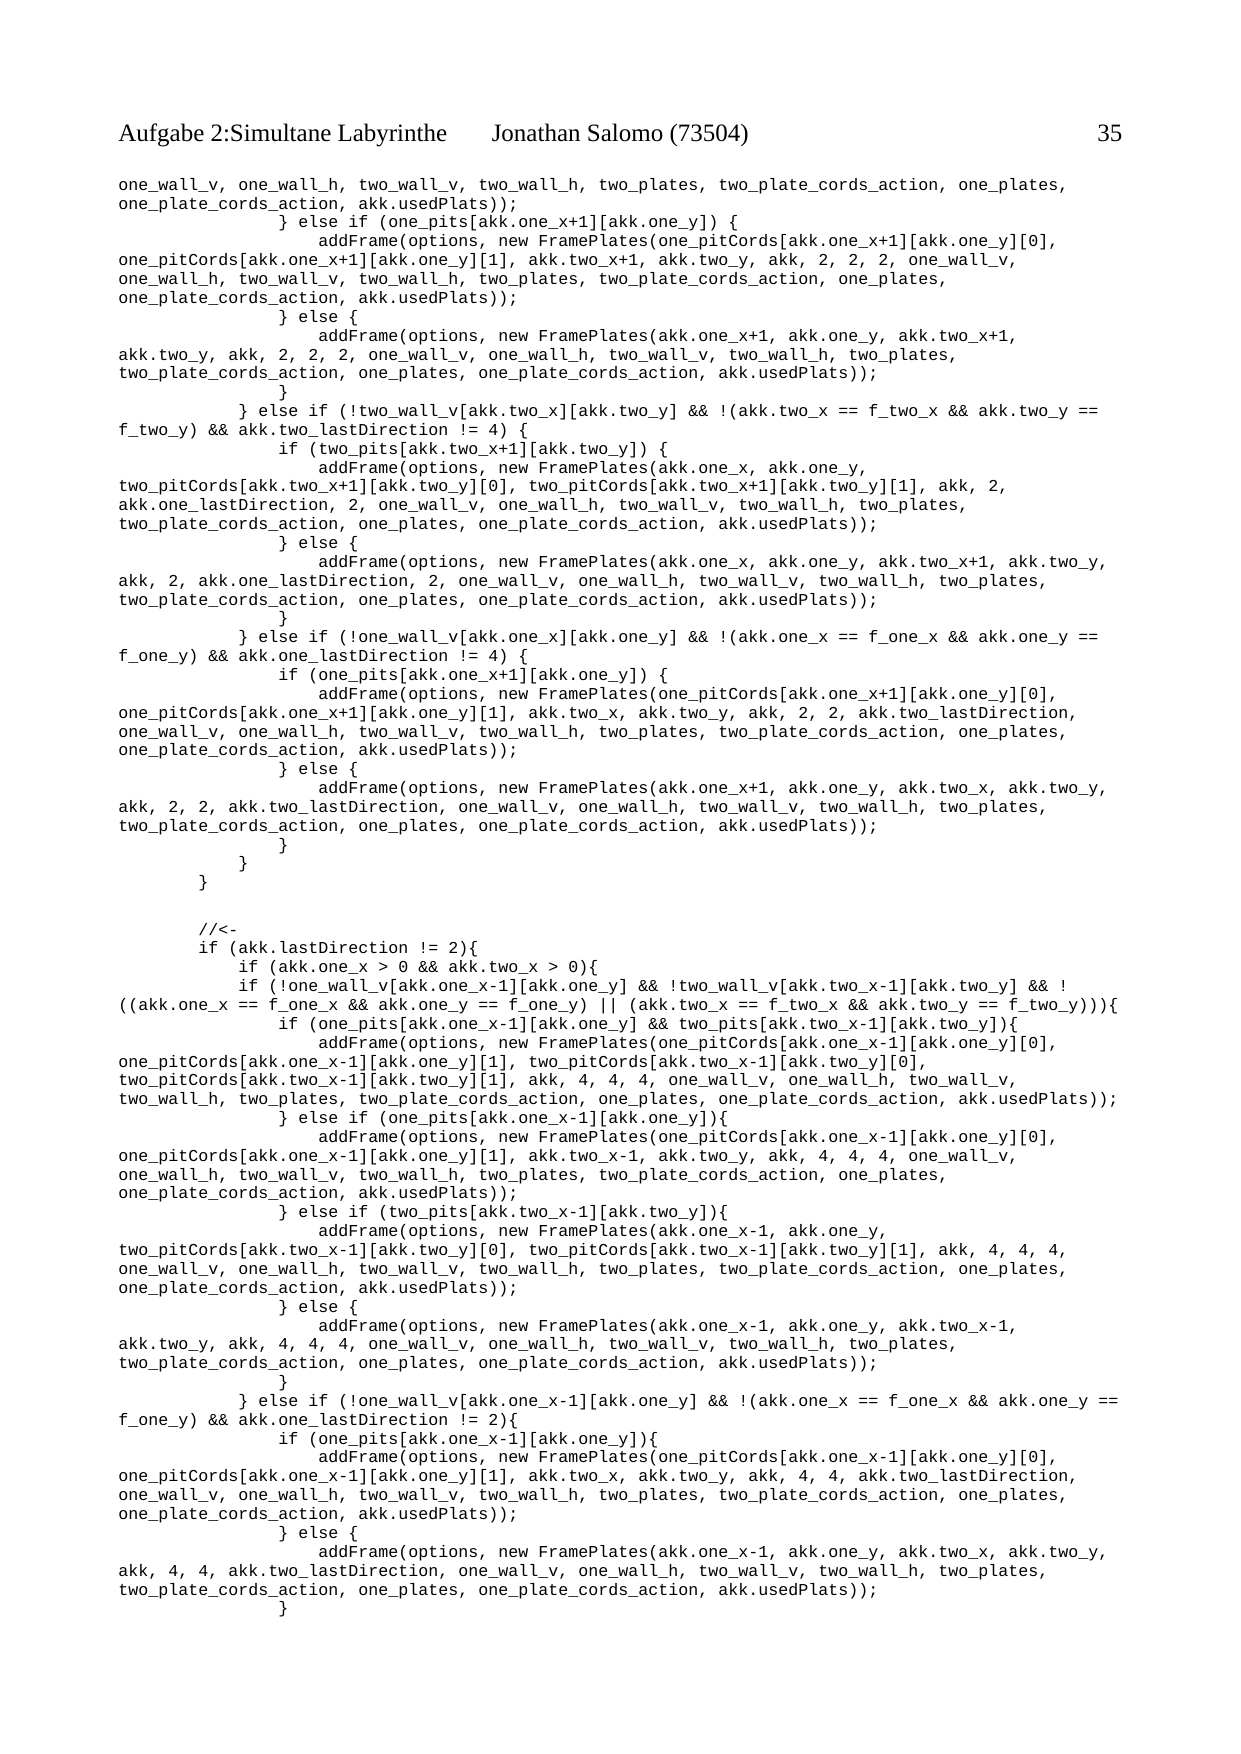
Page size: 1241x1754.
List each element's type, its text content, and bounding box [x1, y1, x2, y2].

text addFrame(options, new FramePlates(akk.one_x, akk.one_y, akk.two_x+1, akk.two_y, akk, 2, akk.one_lastDirection, 2, one_wall_v, one_wall_h, two_wall_v, two_wall_h, two_plates, two_plate_cords_action, one_plates, one_plate_cords_action, akk.usedPlats)); [118, 553, 1122, 610]
text addFrame(options, new FramePlates(akk.one_x-1, akk.one_y, two_pitCords[akk.two_x-1][akk.two_y][0], two_pitCords[akk.two_x-1][akk.two_y][1], akk, 4, 4, 4, one_wall_v, one_wall_h, two_wall_v, two_wall_h, two_plates, two_plate_cords_action, one_plates, one_plate_cords_action, akk.usedPlats)); [118, 1223, 1122, 1298]
text if (one_pits[akk.one_x-1][akk.one_y] && two_pits[akk.two_x-1][akk.two_y]){ [118, 1015, 1122, 1034]
text } else { [118, 761, 1122, 780]
text addFrame(options, new FramePlates(akk.one_x+1, akk.one_y, akk.two_x+1, akk.two_y, akk, 2, 2, 2, one_wall_v, one_wall_h, two_wall_v, two_wall_h, two_plates, two_plate_cords_action, one_plates, one_plate_cords_action, akk.usedPlats)); [118, 327, 1122, 384]
text if (one_pits[akk.one_x+1][akk.one_y]) { [118, 667, 1122, 685]
text addFrame(options, new FramePlates(one_pitCords[akk.one_x+1][akk.one_y][0], one_pitCords[akk.one_x+1][akk.one_y][1], akk.two_x, akk.two_y, akk, 2, 2, akk.two_lastDirection, one_wall_v, one_wall_h, two_wall_v, two_wall_h, two_plates, two_plate_cords_action, one_plates, one_plate_cords_action, akk.usedPlats)); [118, 685, 1122, 761]
text addFrame(options, new FramePlates(akk.one_x-1, akk.one_y, akk.two_x, akk.two_y, akk, 4, 4, akk.two_lastDirection, one_wall_v, one_wall_h, two_wall_v, two_wall_h, two_plates, two_plate_cords_action, one_plates, one_plate_cords_action, akk.usedPlats)); [118, 1543, 1122, 1600]
text } else if (two_pits[akk.two_x-1][akk.two_y]){ [118, 1204, 1122, 1223]
text } else { [118, 308, 1122, 327]
text addFrame(options, new FramePlates(akk.one_x-1, akk.one_y, akk.two_x-1, akk.two_y, akk, 4, 4, 4, one_wall_v, one_wall_h, two_wall_v, two_wall_h, two_plates, two_plate_cords_action, one_plates, one_plate_cords_action, akk.usedPlats)); [118, 1317, 1122, 1374]
text } [118, 874, 1122, 893]
text } else { [118, 534, 1122, 553]
text } [118, 855, 1122, 874]
text } else if (!one_wall_v[akk.one_x][akk.one_y] && !(akk.one_x == f_one_x && akk.one_y == f_one_y) && akk.one_lastDirection != 4) { [118, 629, 1122, 667]
text addFrame(options, new FramePlates(one_pitCords[akk.one_x-1][akk.one_y][0], one_pitCords[akk.one_x-1][akk.one_y][1], akk.two_x, akk.two_y, akk, 4, 4, akk.two_lastDirection, one_wall_v, one_wall_h, two_wall_v, two_wall_h, two_plates, two_plate_cords_action, one_plates, one_plate_cords_action, akk.usedPlats)); [118, 1449, 1122, 1524]
text } else if (!two_wall_v[akk.two_x][akk.two_y] && !(akk.two_x == f_two_x && akk.two_y == f_two_y) && akk.two_lastDirection != 4) { [118, 403, 1122, 440]
text //<- [118, 921, 1122, 940]
text addFrame(options, new FramePlates(akk.one_x+1, akk.one_y, akk.two_x, akk.two_y, akk, 2, 2, akk.two_lastDirection, one_wall_v, one_wall_h, two_wall_v, two_wall_h, two_plates, two_plate_cords_action, one_plates, one_plate_cords_action, akk.usedPlats)); [118, 780, 1122, 836]
text if (akk.lastDirection != 2){ [118, 940, 1122, 959]
text addFrame(options, new FramePlates(one_pitCords[akk.one_x+1][akk.one_y][0], one_pitCords[akk.one_x+1][akk.one_y][1], akk.two_x+1, akk.two_y, akk, 2, 2, 2, one_wall_v, one_wall_h, two_wall_v, two_wall_h, two_plates, two_plate_cords_action, one_plates, one_plate_cords_action, akk.usedPlats)); [118, 233, 1122, 308]
text } else if (one_pits[akk.one_x+1][akk.one_y]) { [118, 214, 1122, 233]
text } else { [118, 1298, 1122, 1317]
text addFrame(options, new FramePlates(one_pitCords[akk.one_x-1][akk.one_y][0], one_pitCords[akk.one_x-1][akk.one_y][1], two_pitCords[akk.two_x-1][akk.two_y][0], two_pitCords[akk.two_x-1][akk.two_y][1], akk, 4, 4, 4, one_wall_v, one_wall_h, two_wall_v, two_wall_h, two_plates, two_plate_cords_action, one_plates, one_plate_cords_action, akk.usedPlats)); [118, 1034, 1122, 1110]
text } [118, 384, 1122, 403]
text if (one_pits[akk.one_x-1][akk.one_y]){ [118, 1430, 1122, 1449]
text if (two_pits[akk.two_x+1][akk.two_y]) { [118, 440, 1122, 459]
text } else { [118, 1524, 1122, 1543]
text } [118, 1374, 1122, 1392]
text } [118, 836, 1122, 855]
text } [118, 1600, 1122, 1619]
text if (akk.one_x > 0 && akk.two_x > 0){ [118, 959, 1122, 978]
text addFrame(options, new FramePlates(one_pitCords[akk.one_x-1][akk.one_y][0], one_pitCords[akk.one_x-1][akk.one_y][1], akk.two_x-1, akk.two_y, akk, 4, 4, 4, one_wall_v, one_wall_h, two_wall_v, two_wall_h, two_plates, two_plate_cords_action, one_plates, one_plate_cords_action, akk.usedPlats)); [118, 1128, 1122, 1204]
text addFrame(options, new FramePlates(akk.one_x, akk.one_y, two_pitCords[akk.two_x+1][akk.two_y][0], two_pitCords[akk.two_x+1][akk.two_y][1], akk, 2, akk.one_lastDirection, 2, one_wall_v, one_wall_h, two_wall_v, two_wall_h, two_plates, two_plate_cords_action, one_plates, one_plate_cords_action, akk.usedPlats)); [118, 459, 1122, 534]
text one_wall_v, one_wall_h, two_wall_v, two_wall_h, two_plates, two_plate_cords_action, one_plates, one_plate_cords_action, akk.usedPlats)); [118, 176, 1122, 214]
text } [118, 610, 1122, 629]
text if (!one_wall_v[akk.one_x-1][akk.one_y] && !two_wall_v[akk.two_x-1][akk.two_y] && !((akk.one_x == f_one_x && akk.one_y == f_one_y) || (akk.two_x == f_two_x && akk.two_y == f_two_y))){ [118, 978, 1122, 1015]
text } else if (!one_wall_v[akk.one_x-1][akk.one_y] && !(akk.one_x == f_one_x && akk.one_y == f_one_y) && akk.one_lastDirection != 2){ [118, 1392, 1122, 1430]
text } else if (one_pits[akk.one_x-1][akk.one_y]){ [118, 1110, 1122, 1128]
